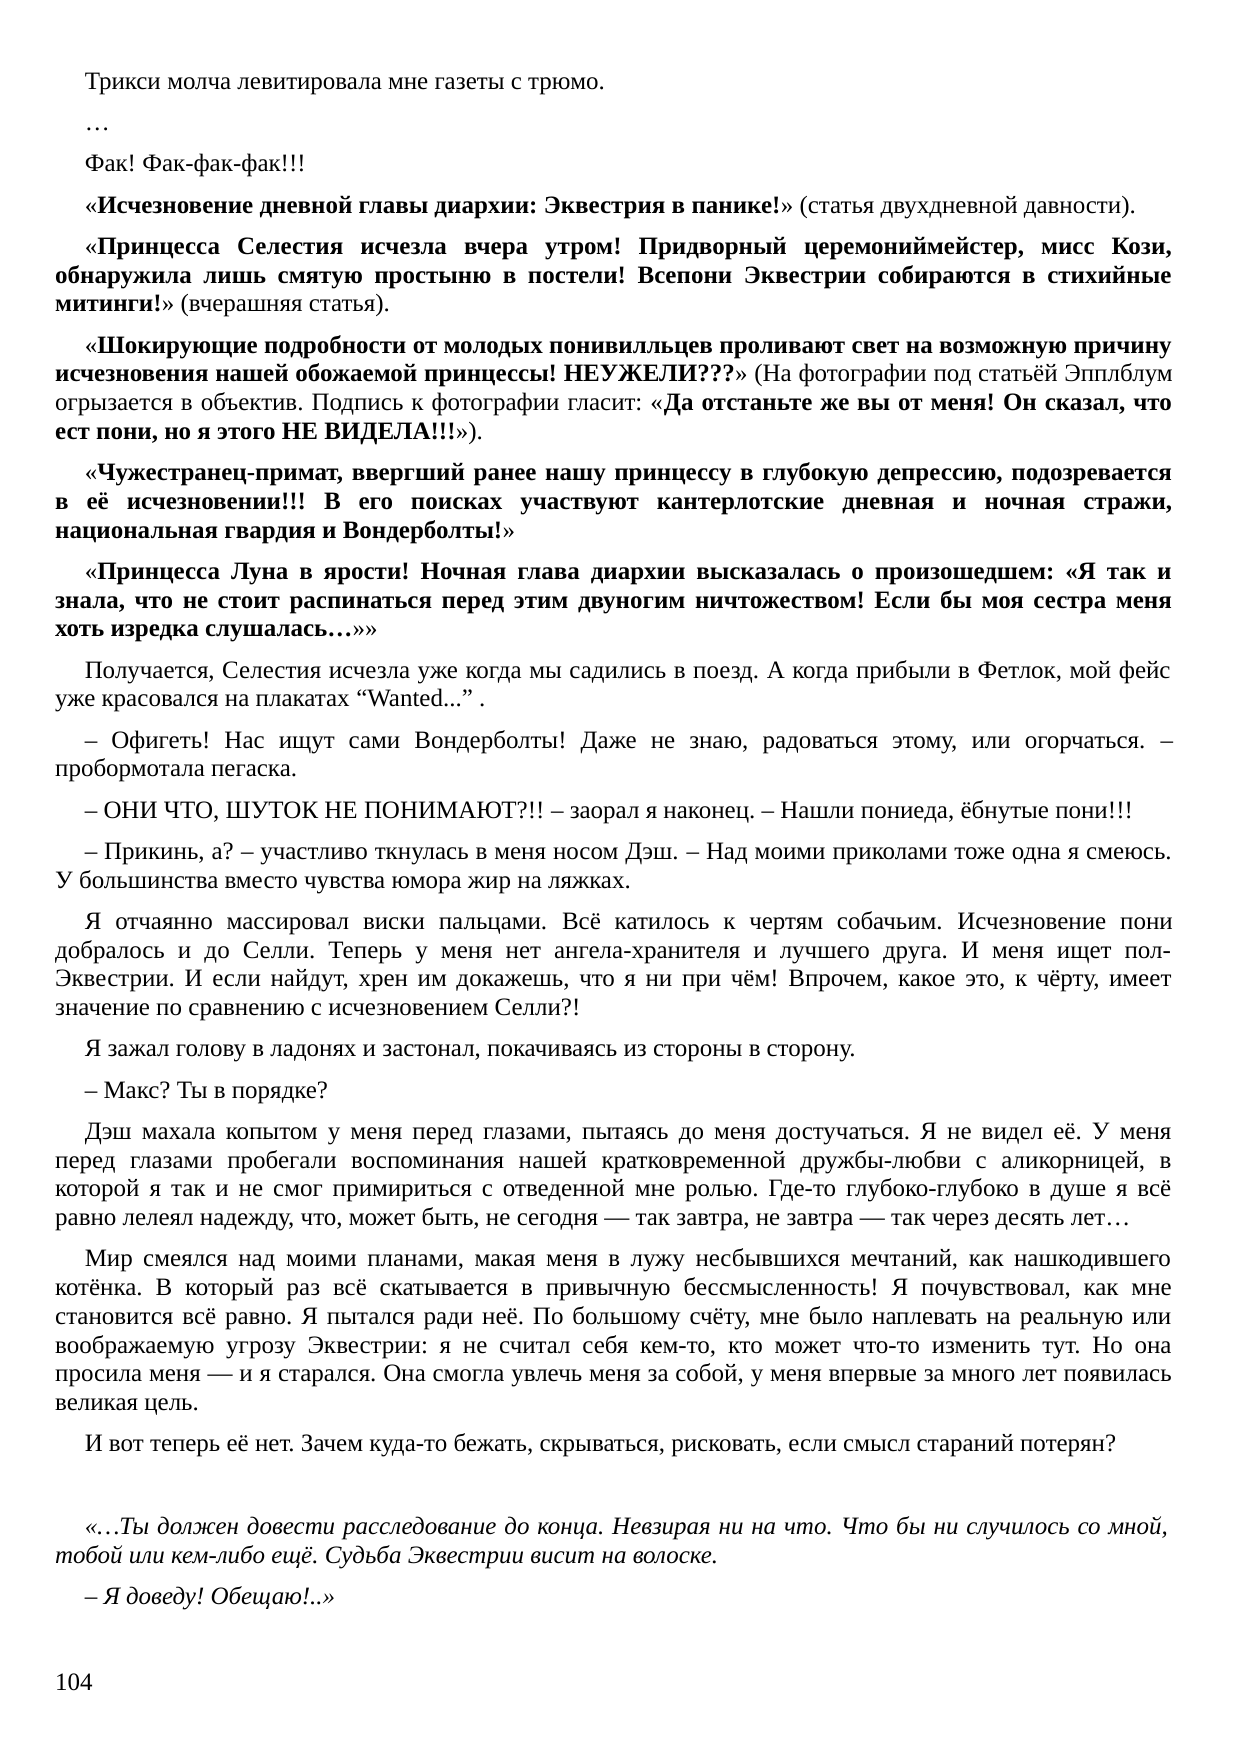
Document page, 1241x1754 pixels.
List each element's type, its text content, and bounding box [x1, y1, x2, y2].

text – Прикинь, а? – участливо ткнулась в меня носом Дэш. – Над моими приколами тоже одна я смеюсь. У большинства вместо чувства юмора жир на ляжках. [55, 836, 1173, 893]
text Получается, Селестия исчезла уже когда мы садились в поезд. А когда прибыли в Фетлок, мой фейс уже красовался на плакатах “Wanted...” . [55, 655, 1173, 712]
text Я отчаянно массировал виски пальцами. Всё катилось к чертям собачьим. Исчезновение пони добралось и до Селли. Теперь у меня нет ангела-хранителя и лучшего друга. И меня ищет пол-Эквестрии. И если найдут, хрен им докажешь, что я ни при чём! Впрочем, какое это, к чёрту, имеет значение по сравнению с исчезновением Селли?! [55, 906, 1173, 1021]
text Я зажал голову в ладонях и застонал, покачиваясь из стороны в сторону. [55, 1033, 1173, 1062]
text Дэш махала копытом у меня перед глазами, пытаясь до меня достучаться. Я не видел её. У меня перед глазами пробегали воспоминания нашей кратковременной дружбы-любви с аликорницей, в которой я так и не смог примириться с отведенной мне ролью. Где-то глубоко-глубоко в душе я всё равно лелеял надежду, что, может быть, не сегодня — так завтра, не завтра — так через десять лет… [55, 1116, 1173, 1231]
text – Офигеть! Нас ищут сами Вондерболты! Даже не знаю, радоваться этому, или огорчаться. – пробормотала пегаска. [55, 725, 1173, 782]
text Трикси молча левитировала мне газеты с трюмо. [55, 66, 1173, 95]
text – ОНИ ЧТО, ШУТОК НЕ ПОНИМАЮТ?!! – заорал я наконец. – Нашли пониеда, ёбнутые пони!!! [55, 795, 1173, 823]
text «Принцесса Луна в ярости! Ночная глава диархии высказалась о произошедшем: «Я так и знала, что не стоит распинаться перед этим двуногим ничтожеством! Если бы моя сестра меня хоть изредка слушалась…»» [55, 556, 1173, 642]
text «Принцесса Селестия исчезла вчера утром! Придворный церемониймейстер, мисс Кози, обнаружила лишь смятую простыню в постели! Всепони Эквестрии собираются в стихийные митинги!» (вчерашняя статья). [55, 231, 1173, 317]
text – Макс? Ты в порядке? [55, 1075, 1173, 1103]
text Мир смеялся над моими планами, макая меня в лужу несбывшихся мечтаний, как нашкодившего котёнка. В который раз всё скатывается в привычную бессмысленность! Я почувствовал, как мне становится всё равно. Я пытался ради неё. По большому счёту, мне было наплевать на реальную или воображаемую угрозу Эквестрии: я не считал себя кем-то, кто может что-то изменить тут. Но она просила меня — и я старался. Она смогла увлечь меня за собой, у меня впервые за много лет появилась великая цель. [55, 1243, 1173, 1416]
text «Чужестранец-примат, ввергший ранее нашу принцессу в глубокую депрессию, подозревается в её исчезновении!!! В его поисках участвуют кантерлотские дневная и ночная стражи, национальная гвардия и Вондерболты!» [55, 457, 1173, 543]
text И вот теперь её нет. Зачем куда-то бежать, скрываться, рисковать, если смысл стараний потерян? [55, 1428, 1173, 1457]
text «Исчезновение дневной главы диархии: Эквестрия в панике!» (статья двухдневной давности). [55, 190, 1173, 218]
text – Я доведу! Обещаю!..» [55, 1581, 1173, 1610]
text … [55, 107, 1173, 136]
text «…Ты должен довести расследование до конца. Невзирая ни на что. Что бы ни случилось со мной, тобой или кем-либо ещё. Судьба Эквестрии висит на волоске. [55, 1511, 1173, 1568]
text «Шокирующие подробности от молодых понивилльцев проливают свет на возможную причину исчезновения нашей обожаемой принцессы! НЕУЖЕЛИ???» (На фотографии под статьёй Эпплблум огрызается в объектив. Подпись к фотографии гласит: «Да отстаньте же вы от меня! Он сказал, что ест пони, но я этого НЕ ВИДЕЛА!!!»). [55, 330, 1173, 445]
text Фак! Фак-фак-фак!!! [55, 148, 1173, 177]
